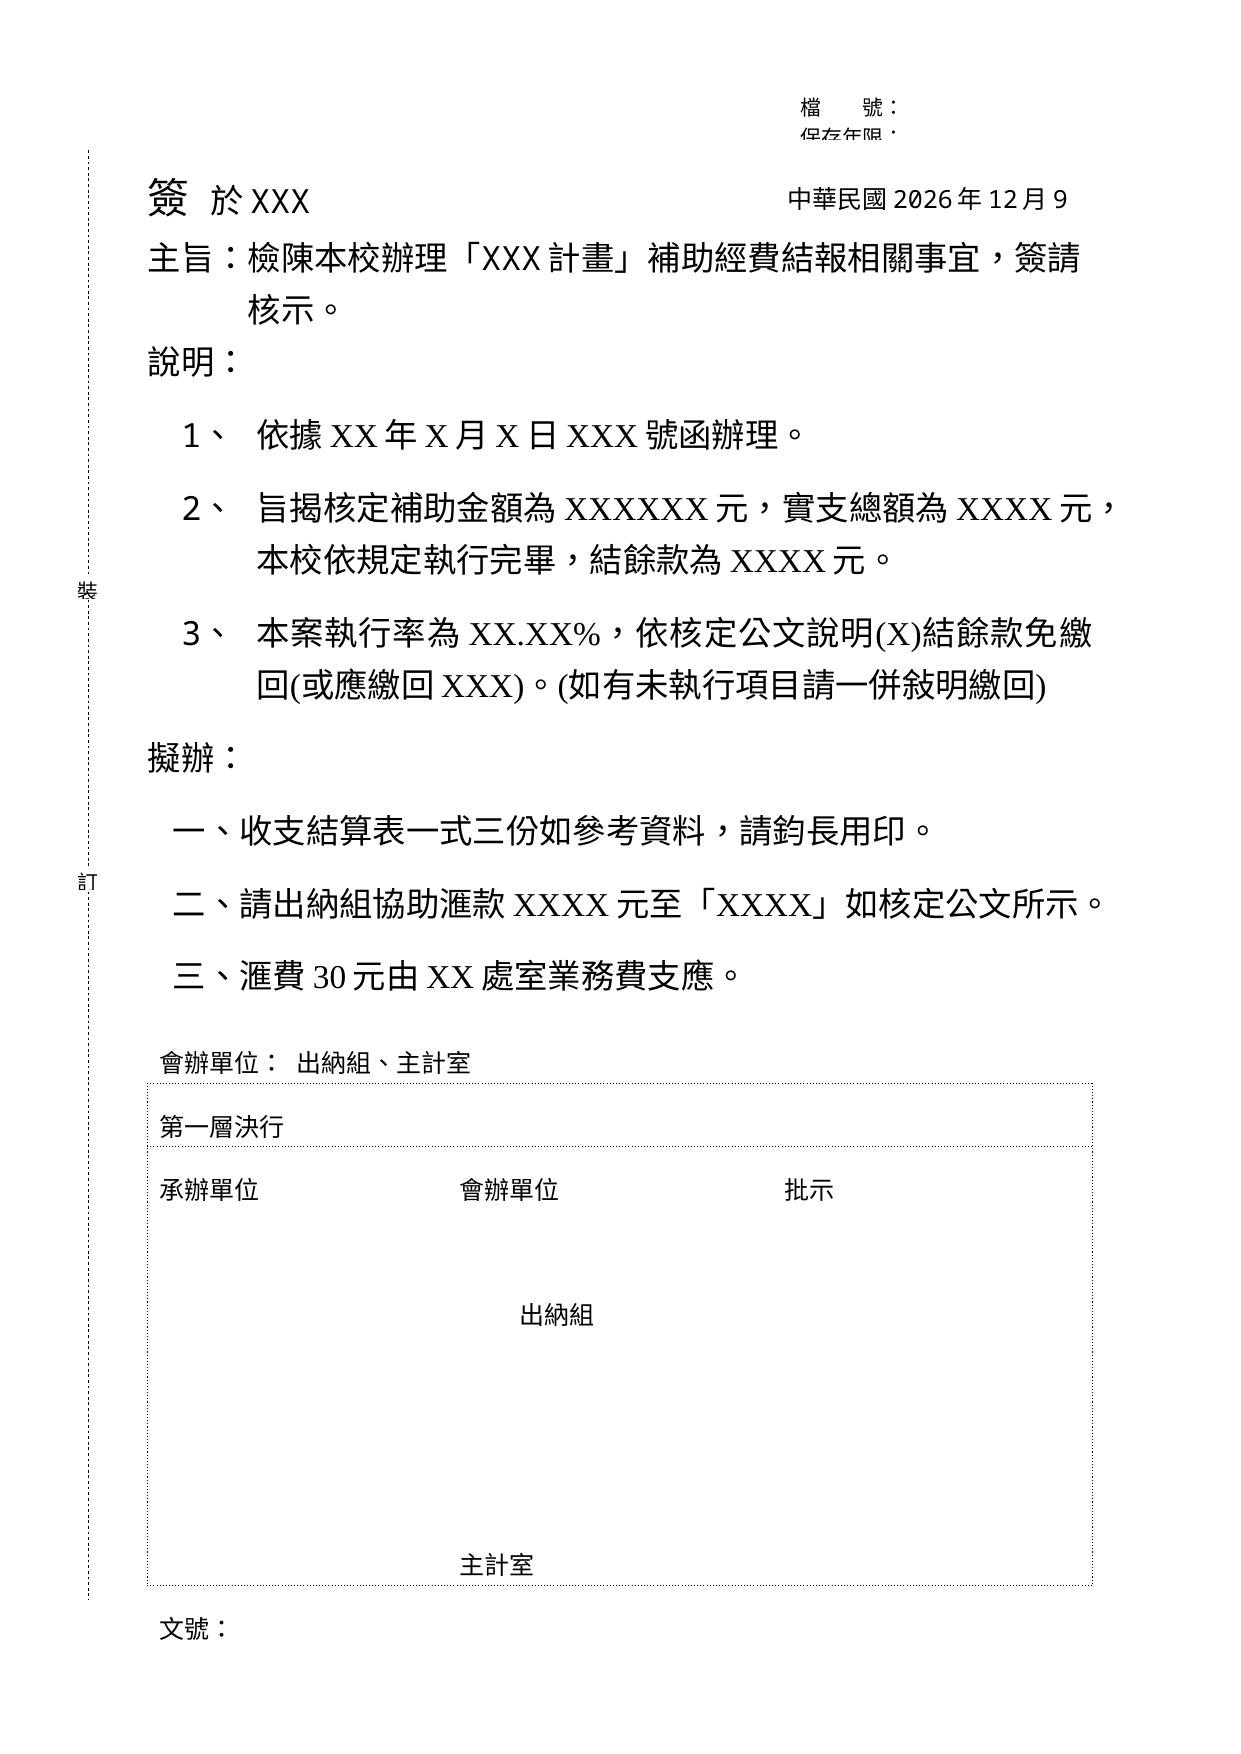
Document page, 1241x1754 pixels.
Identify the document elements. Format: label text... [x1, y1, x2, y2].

list 依據XX年X月X日XXX號函辦理。 [181, 406, 1092, 458]
list 旨揭核定補助金額為XXXXXX元，實支總額為XXXX元，本校依規定執行完畢，結餘款為XXXX元。 [181, 478, 1092, 583]
text 簽 於XXX [148, 153, 1092, 228]
text 主旨：檢陳本校辦理「XXX計畫」補助經費結報相關事宜，簽請核示。 [148, 228, 1092, 333]
text 二、請出納組協助滙款XXXX元至「XXXX」如核定公文所示。 [173, 874, 1092, 926]
text 檔 號： 保存年限： [800, 91, 1061, 139]
text 簽 於XXX [785, 83, 1076, 147]
table_cell 文號： [148, 1585, 1092, 1648]
text 擬辦： [148, 728, 1092, 781]
text 說明： [148, 333, 1092, 385]
table_cell 承辦單位 會辦單位 批示 出納組 主計室 [148, 1146, 1092, 1585]
text 一、收支結算表一式三份如參考資料，請鈞長用印。 [173, 801, 1092, 853]
list 本案執行率為XX.XX%，依核定公文說明(X)結餘款免繳回(或應繳回XXX)。(如有未執行項目請一併敍明繳回) [181, 603, 1092, 708]
text 三、滙費30元由XX處室業務費支應。 [173, 947, 1092, 999]
table_header 會辦單位： 出納組、主計室 [148, 1020, 1092, 1083]
table_cell 第一層決行 [148, 1083, 1092, 1146]
text 中華民國112年9月7日 [788, 180, 1070, 221]
